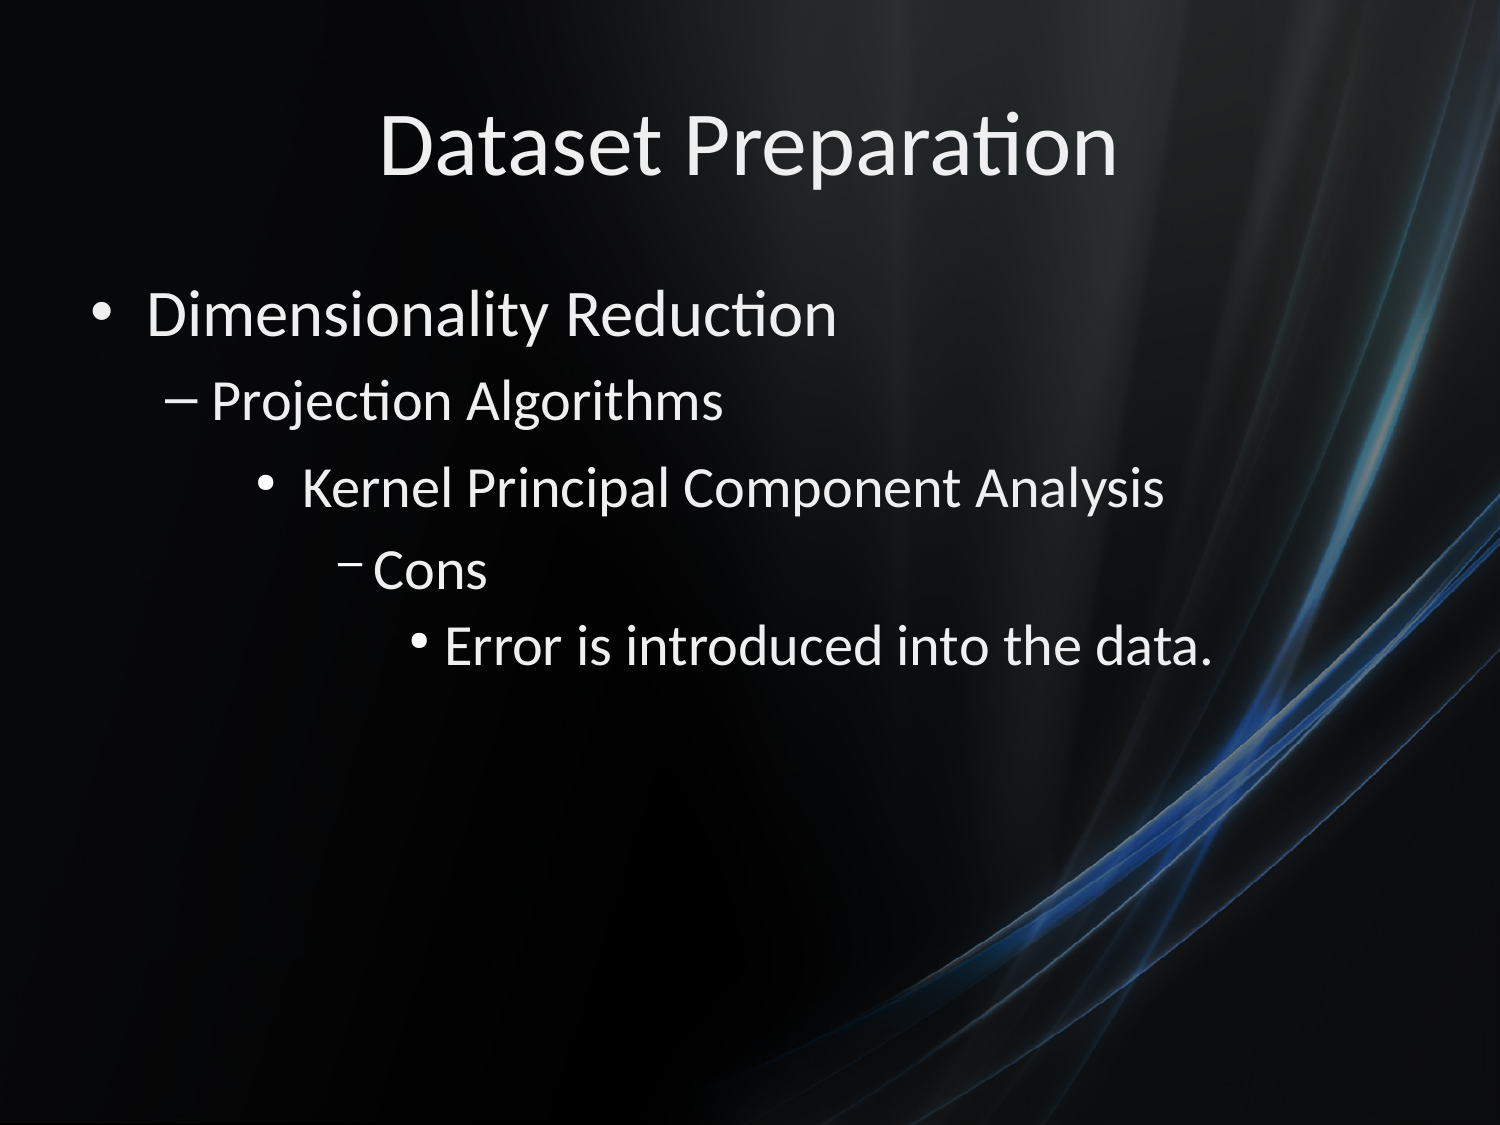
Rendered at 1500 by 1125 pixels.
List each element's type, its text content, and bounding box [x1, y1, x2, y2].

list Dimensionality Reduction Projection Algorithms Kernel Principal Component Analysis Cons Error is introduced into the data. [75, 262, 1425, 1005]
title Dataset Preparation [75, 45, 1425, 233]
picture [0, 0, 1500, 1125]
